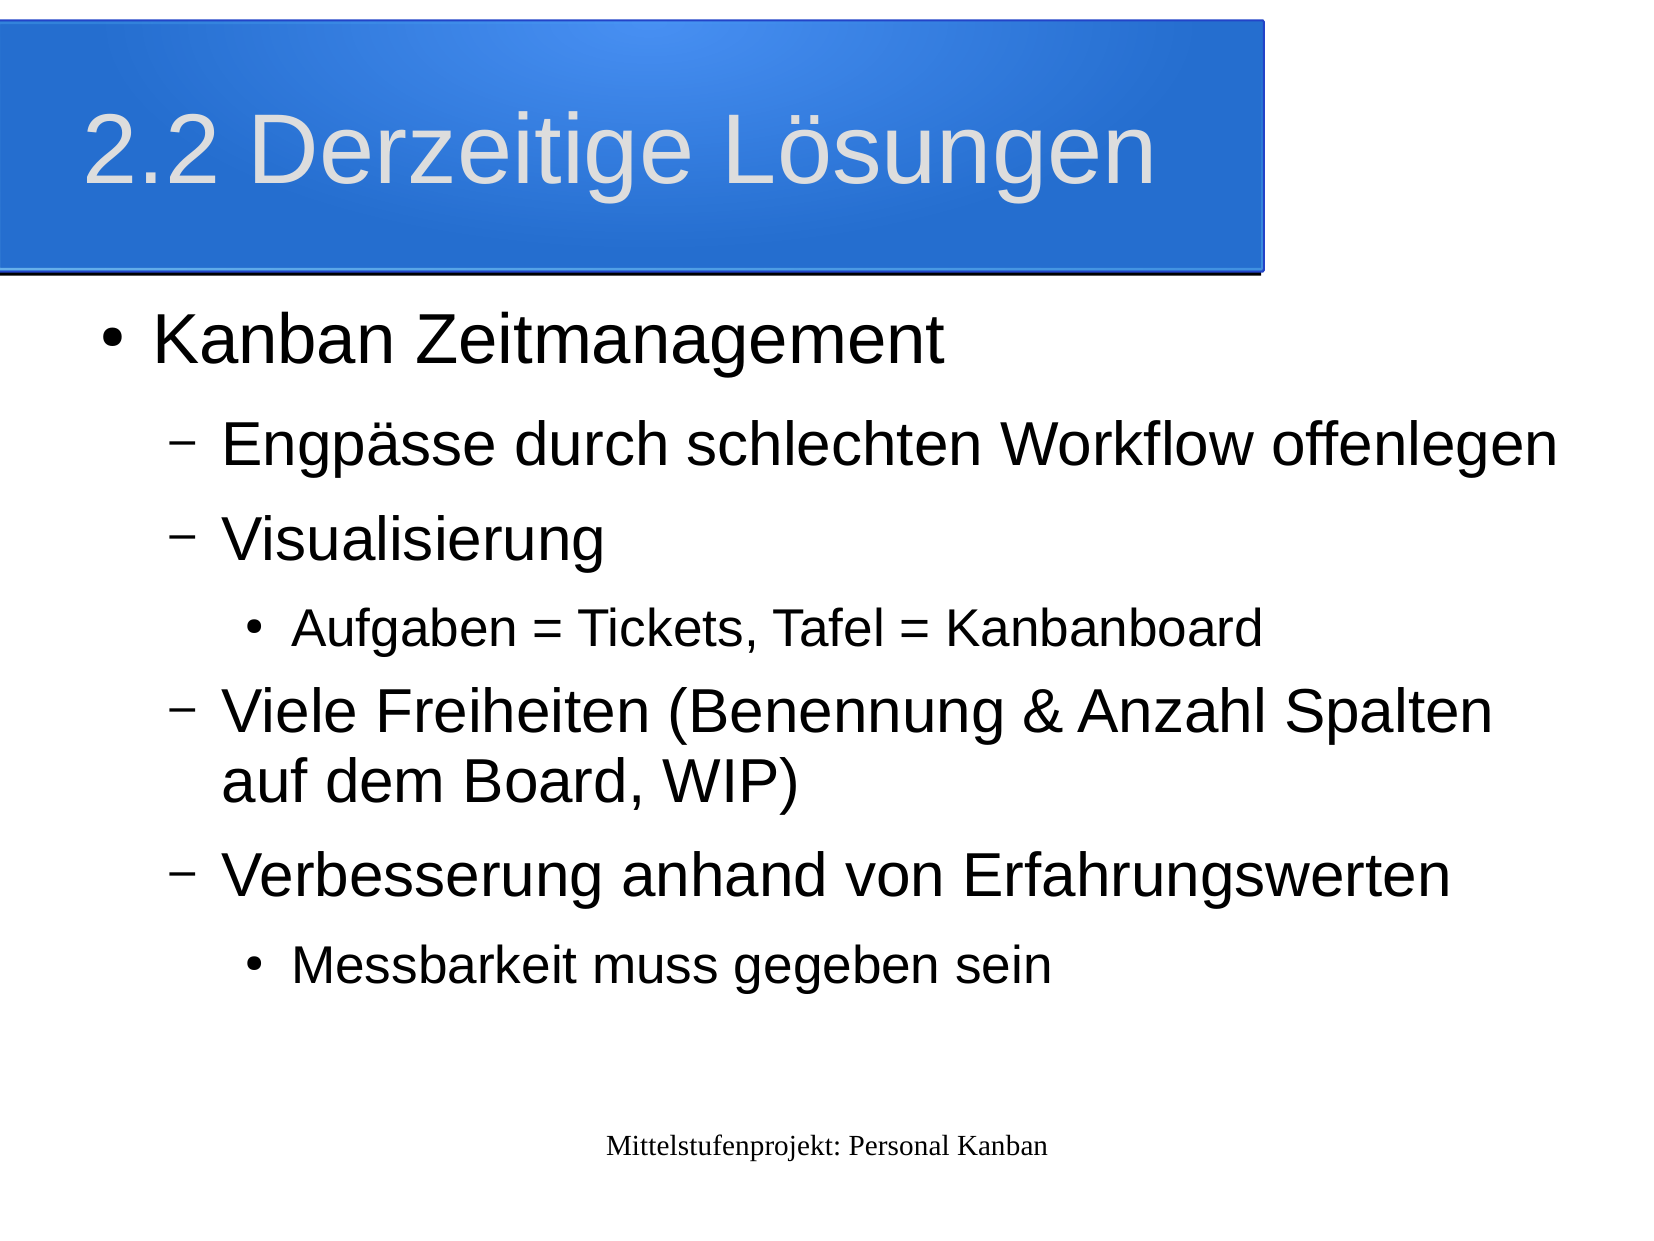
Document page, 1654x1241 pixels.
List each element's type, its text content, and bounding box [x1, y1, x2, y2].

list Kanban Zeitmanagement Engpässe durch schlechten Workflow offenlegen Visualisierung Aufgaben = Tickets, Tafel = Kanbanboard Viele Freiheiten (Benennung & Anzahl Spalten auf dem Board, WIP) Verbesserung anhand von Erfahrungswerten Messbarkeit muss gegeben sein [82, 299, 1571, 1019]
title 2.2 Derzeitige Lösungen [82, 47, 1235, 252]
